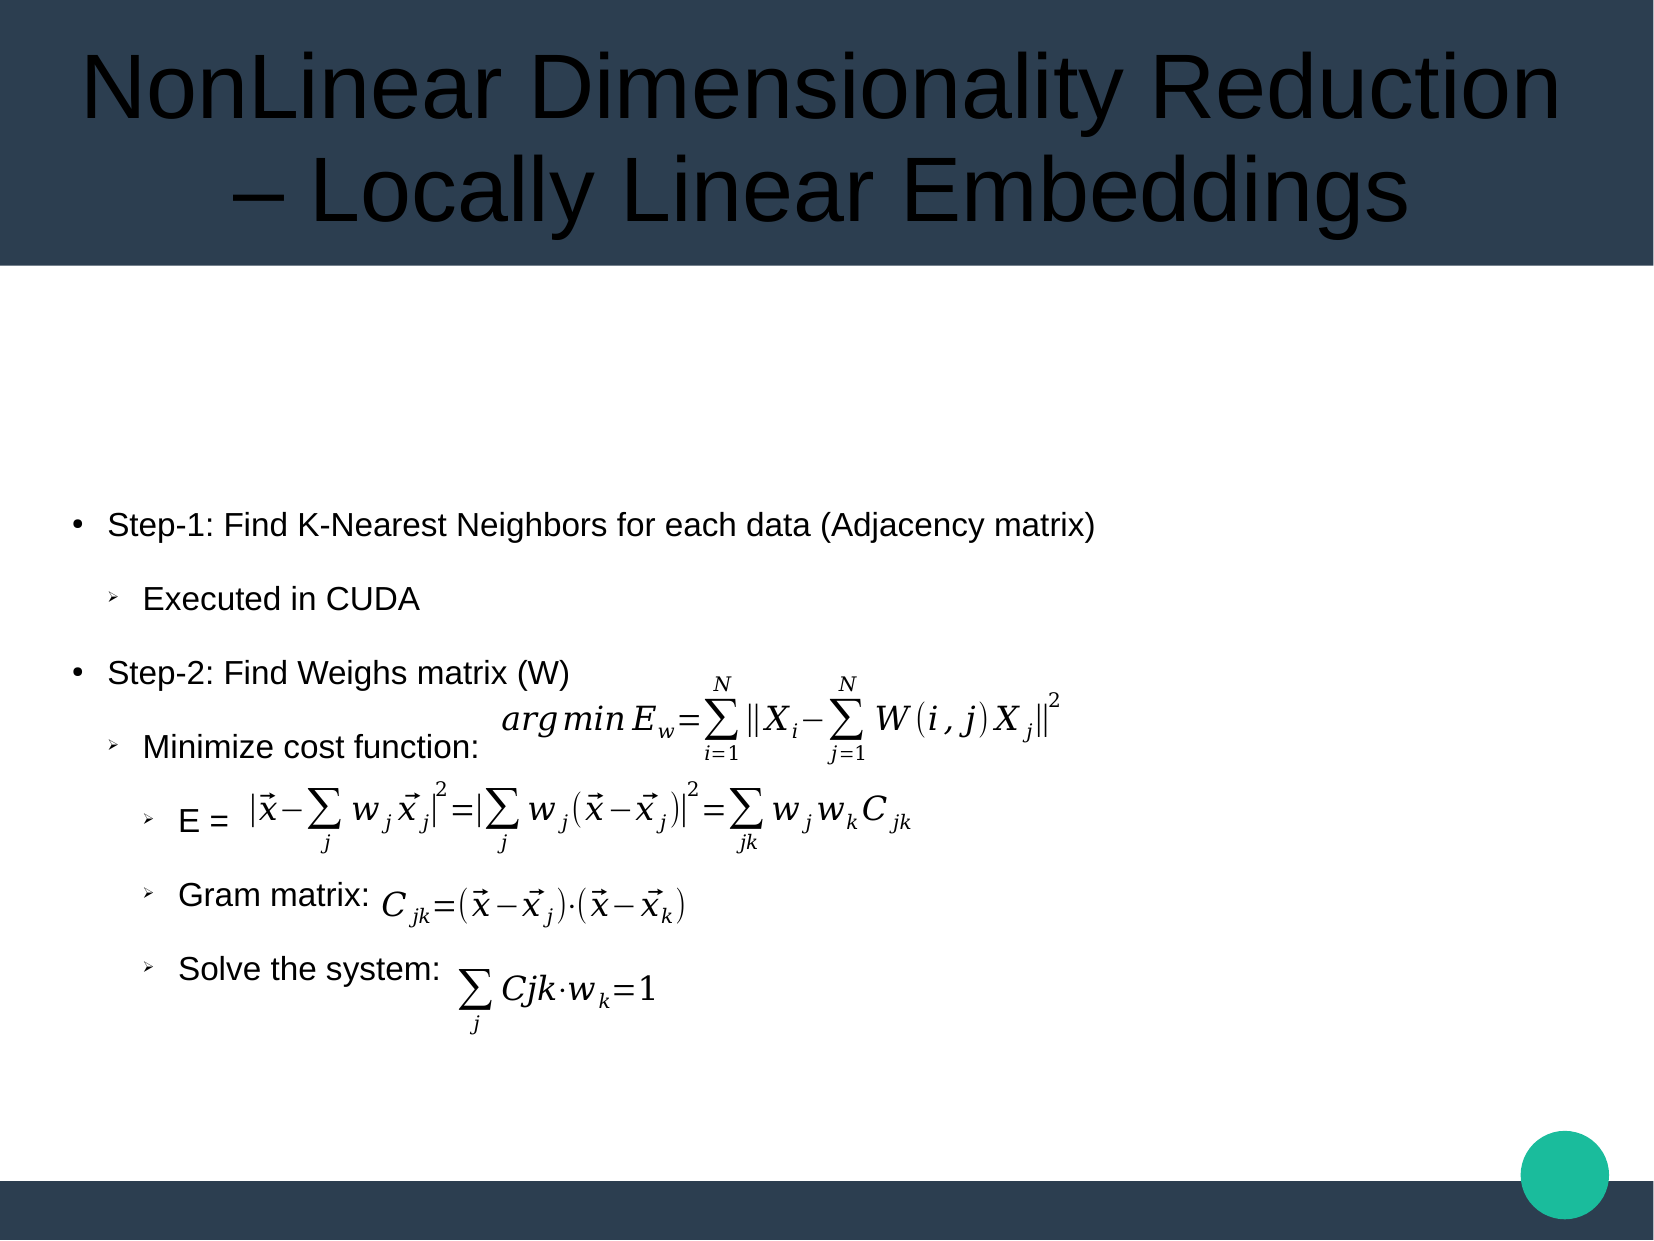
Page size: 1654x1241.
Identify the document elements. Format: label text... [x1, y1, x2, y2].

title NonLinear Dimensionality Reduction – Locally Linear Embeddings [54, 12, 1591, 265]
chart [240, 778, 918, 856]
chart [495, 672, 1067, 766]
subtitle Step-1: Find K-Nearest Neighbors for each data (Adjacency matrix) Executed in CUDA Step-2: Find Weighs matrix (W) Minimize cost function: E = Gram matrix: Solve the system: [71, 405, 1561, 1126]
chart [375, 885, 692, 930]
chart [450, 966, 665, 1036]
